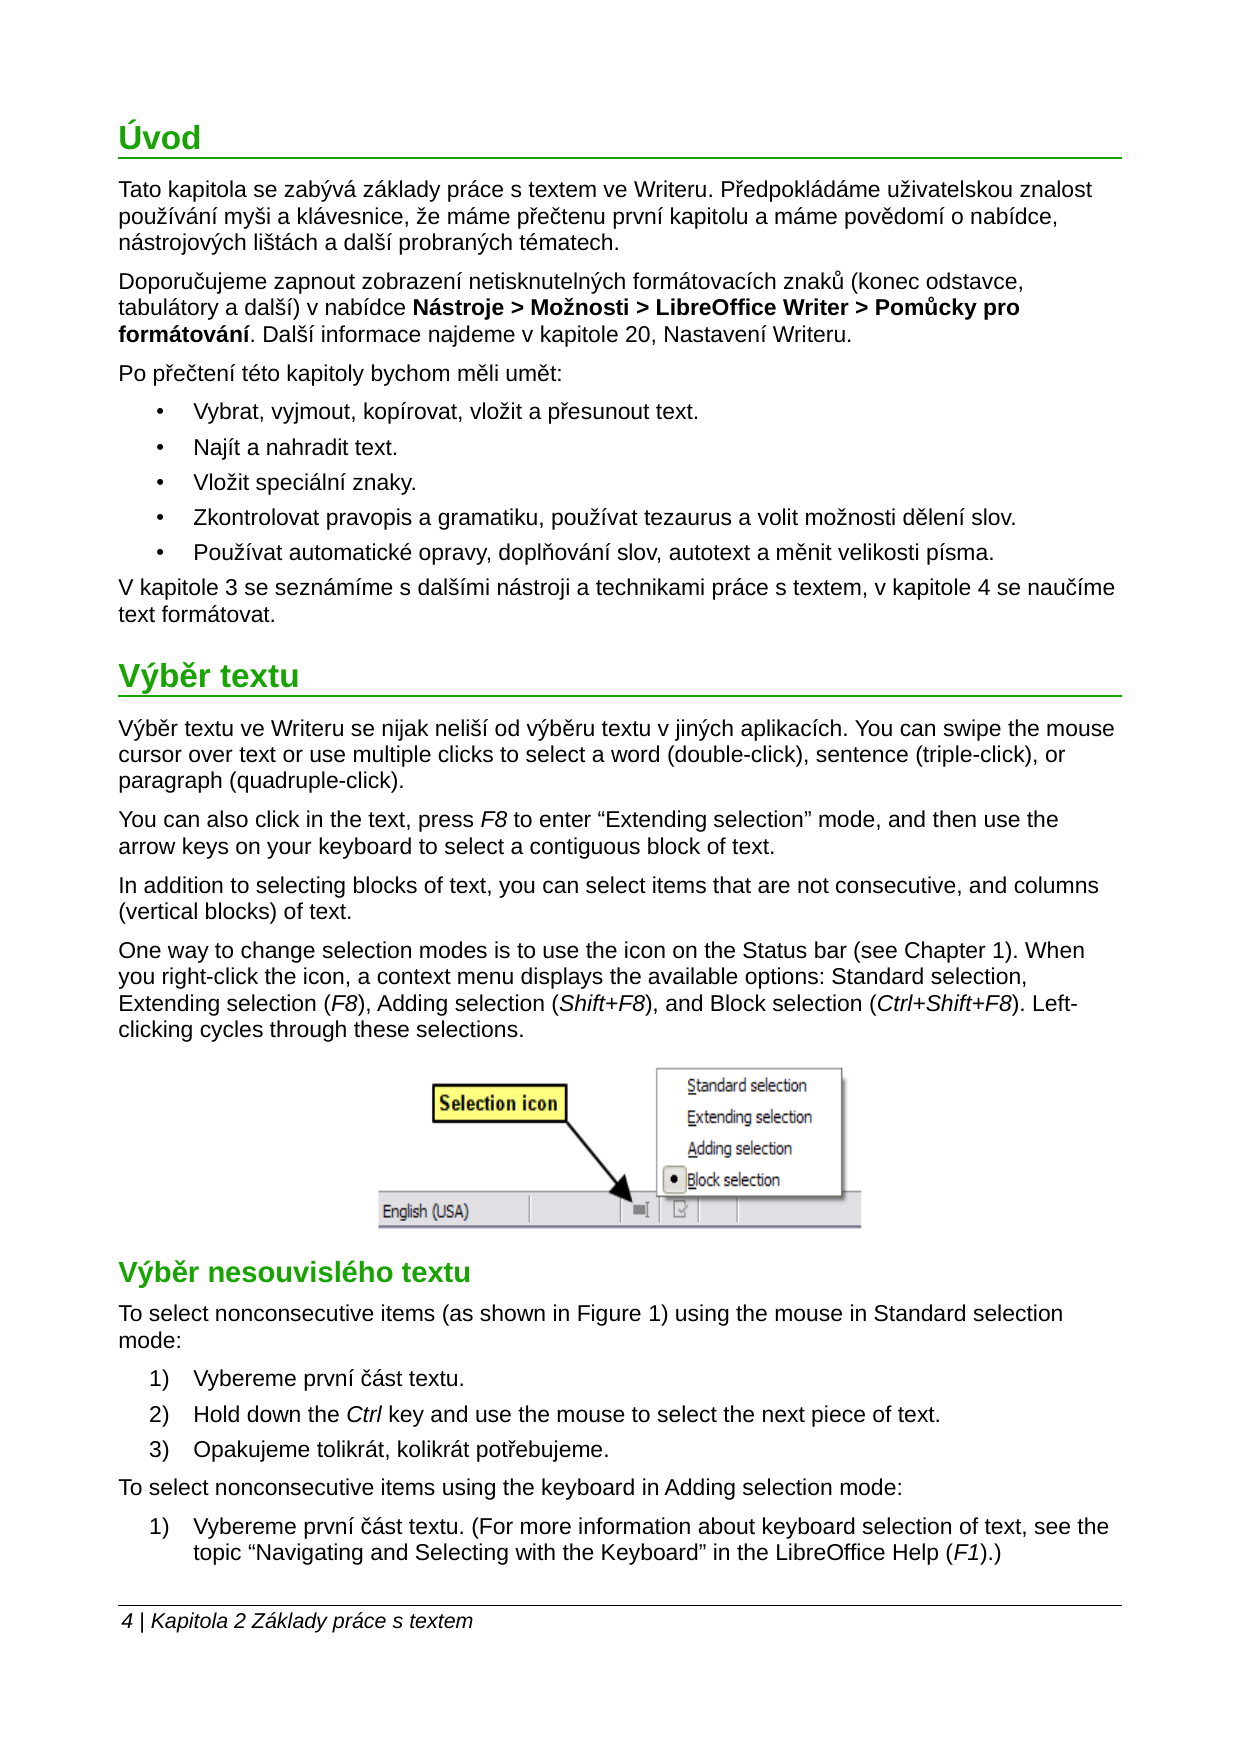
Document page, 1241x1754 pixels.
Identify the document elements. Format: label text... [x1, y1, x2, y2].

list To select nonconsecutive items using the keyboard in Adding selection mode: [118, 1474, 1122, 1500]
list Opakujeme tolikrát, kolikrát potřebujeme. [169, 1436, 1122, 1462]
list Vybereme první část textu. (For more information about keyboard selection of text, see the topic “Navigating and Selecting with the Keyboard” in the LibreOffice Help (F1).) [169, 1513, 1122, 1566]
text Tato kapitola se zabývá základy práce s textem ve Writeru. Předpokládáme uživatelskou znalost používání myši a klávesnice, že máme přečtenu první kapitolu a máme povědomí o nabídce, nástrojových lištách a další probraných tématech. [118, 176, 1122, 255]
list To select nonconsecutive items (as shown in Figure 1) using the mouse in Standard selection mode: [118, 1300, 1122, 1353]
subtitle Výběr nesouvislého textu [118, 1255, 1122, 1288]
list Používat automatické opravy, doplňování slov, autotext a měnit velikosti písma. [156, 539, 1122, 566]
text V kapitole 3 se seznámíme s dalšími nástroji a technikami práce s textem, v kapitole 4 se naučíme text formátovat. [118, 574, 1122, 627]
text Doporučujeme zapnout zobrazení netisknutelných formátovacích znaků (konec odstavce, tabulátory a další) v nabídce Nástroje > Možnosti > LibreOffice Writer > Pomůcky pro formátování. Další informace najdeme v kapitole 20, Nastavení Writeru. [118, 268, 1122, 347]
list Hold down the Ctrl key and use the mouse to select the next piece of text. [169, 1401, 1122, 1427]
text Výběr textu ve Writeru se nijak neliší od výběru textu v jiných aplikacích. You can swipe the mouse cursor over text or use multiple clicks to select a word (double-click), sentence (triple-click), or paragraph (quadruple-click). [118, 715, 1122, 794]
subtitle Výběr textu [118, 657, 1122, 695]
list Po přečtení této kapitoly bychom měli umět: [118, 359, 1122, 386]
list Vybereme první část textu. [169, 1365, 1122, 1392]
subtitle Úvod [118, 118, 1122, 157]
text One way to change selection modes is to use the icon on the Status bar (see Chapter 1). When you right-click the icon, a context menu displays the available options: Standard selection, Extending selection (F8), Adding selection (Shift+F8), and Block selection (Ctrl+Shift+F8). Left-clicking cycles through these selections. [118, 937, 1122, 1042]
list Vybrat, vyjmout, kopírovat, vložit a přesunout text. [156, 398, 1122, 425]
list Vložit speciální znaky. [156, 469, 1122, 495]
text You can also click in the text, press F8 to enter “Extending selection” mode, and then use the arrow keys on your keyboard to select a contiguous block of text. [118, 806, 1122, 859]
list Zkontrolovat pravopis a gramatiku, používat tezaurus a volit možnosti dělení slov. [156, 504, 1122, 530]
list Najít a nahradit text. [156, 433, 1122, 460]
picture [376, 1054, 864, 1232]
text In addition to selecting blocks of text, you can select items that are not consecutive, and columns (vertical blocks) of text. [118, 872, 1122, 924]
